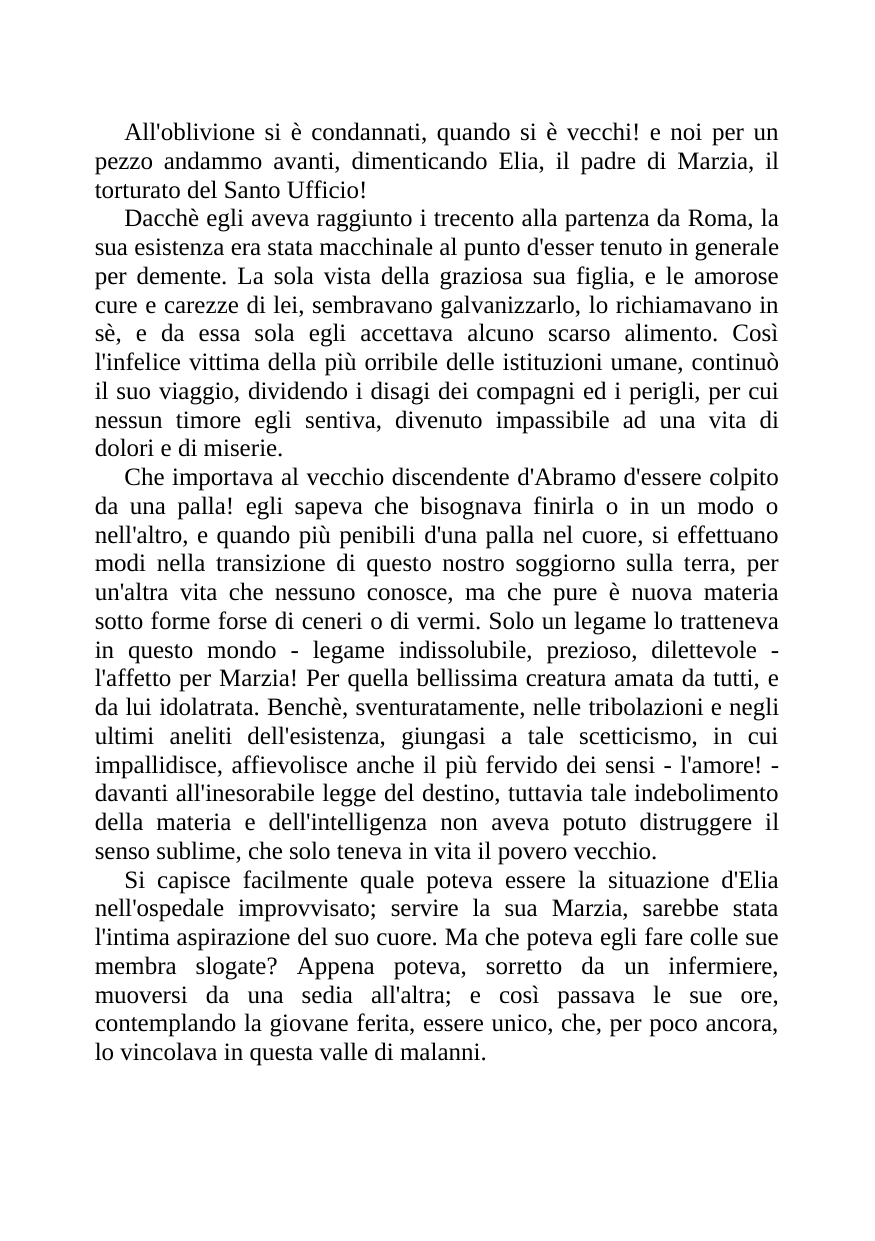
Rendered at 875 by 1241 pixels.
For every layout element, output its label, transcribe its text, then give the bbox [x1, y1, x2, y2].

text Si capisce facilmente quale poteva essere la situazione d'Elia nell'ospedale improvvisato; servire la sua Marzia, sarebbe stata l'intima aspirazione del suo cuore. Ma che poteva egli fare colle sue membra slogate? Appena poteva, sorretto da un infermiere, muoversi da una sedia all'altra; e così passava le sue ore, contemplando la giovane ferita, essere unico, che, per poco ancora, lo vincolava in questa valle di malanni. [94, 865, 779, 1066]
text All'oblivione si è condannati, quando si è vecchi! e noi per un pezzo andammo avanti, dimenticando Elia, il padre di Marzia, il torturato del Santo Ufficio! [94, 117, 779, 203]
text Dacchè egli aveva raggiunto i trecento alla partenza da Roma, la sua esistenza era stata macchinale al punto d'esser tenuto in generale per demente. La sola vista della graziosa sua figlia, e le amorose cure e carezze di lei, sembravano galvanizzarlo, lo richiamavano in sè, e da essa sola egli accettava alcuno scarso alimento. Così l'infelice vittima della più orribile delle istituzioni umane, continuò il suo viaggio, dividendo i disagi dei compagni ed i perigli, per cui nessun timore egli sentiva, divenuto impassibile ad una vita di dolori e di miserie. [94, 203, 779, 462]
text Che importava al vecchio discendente d'Abramo d'essere colpito da una palla! egli sapeva che bisognava finirla o in un modo o nell'altro, e quando più penibili d'una palla nel cuore, si effettuano modi nella transizione di questo nostro soggiorno sulla terra, per un'altra vita che nessuno conosce, ma che pure è nuova materia sotto forme forse di ceneri o di vermi. Solo un legame lo tratteneva in questo mondo - legame indissolubile, prezioso, dilettevole - l'affetto per Marzia! Per quella bellissima creatura amata da tutti, e da lui idolatrata. Benchè, sventuratamente, nelle tribolazioni e negli ultimi aneliti dell'esistenza, giungasi a tale scetticismo, in cui impallidisce, affievolisce anche il più fervido dei sensi - l'amore! - davanti all'inesorabile legge del destino, tuttavia tale indebolimento della materia e dell'intelligenza non aveva potuto distruggere il senso sublime, che solo teneva in vita il povero vecchio. [94, 462, 779, 865]
